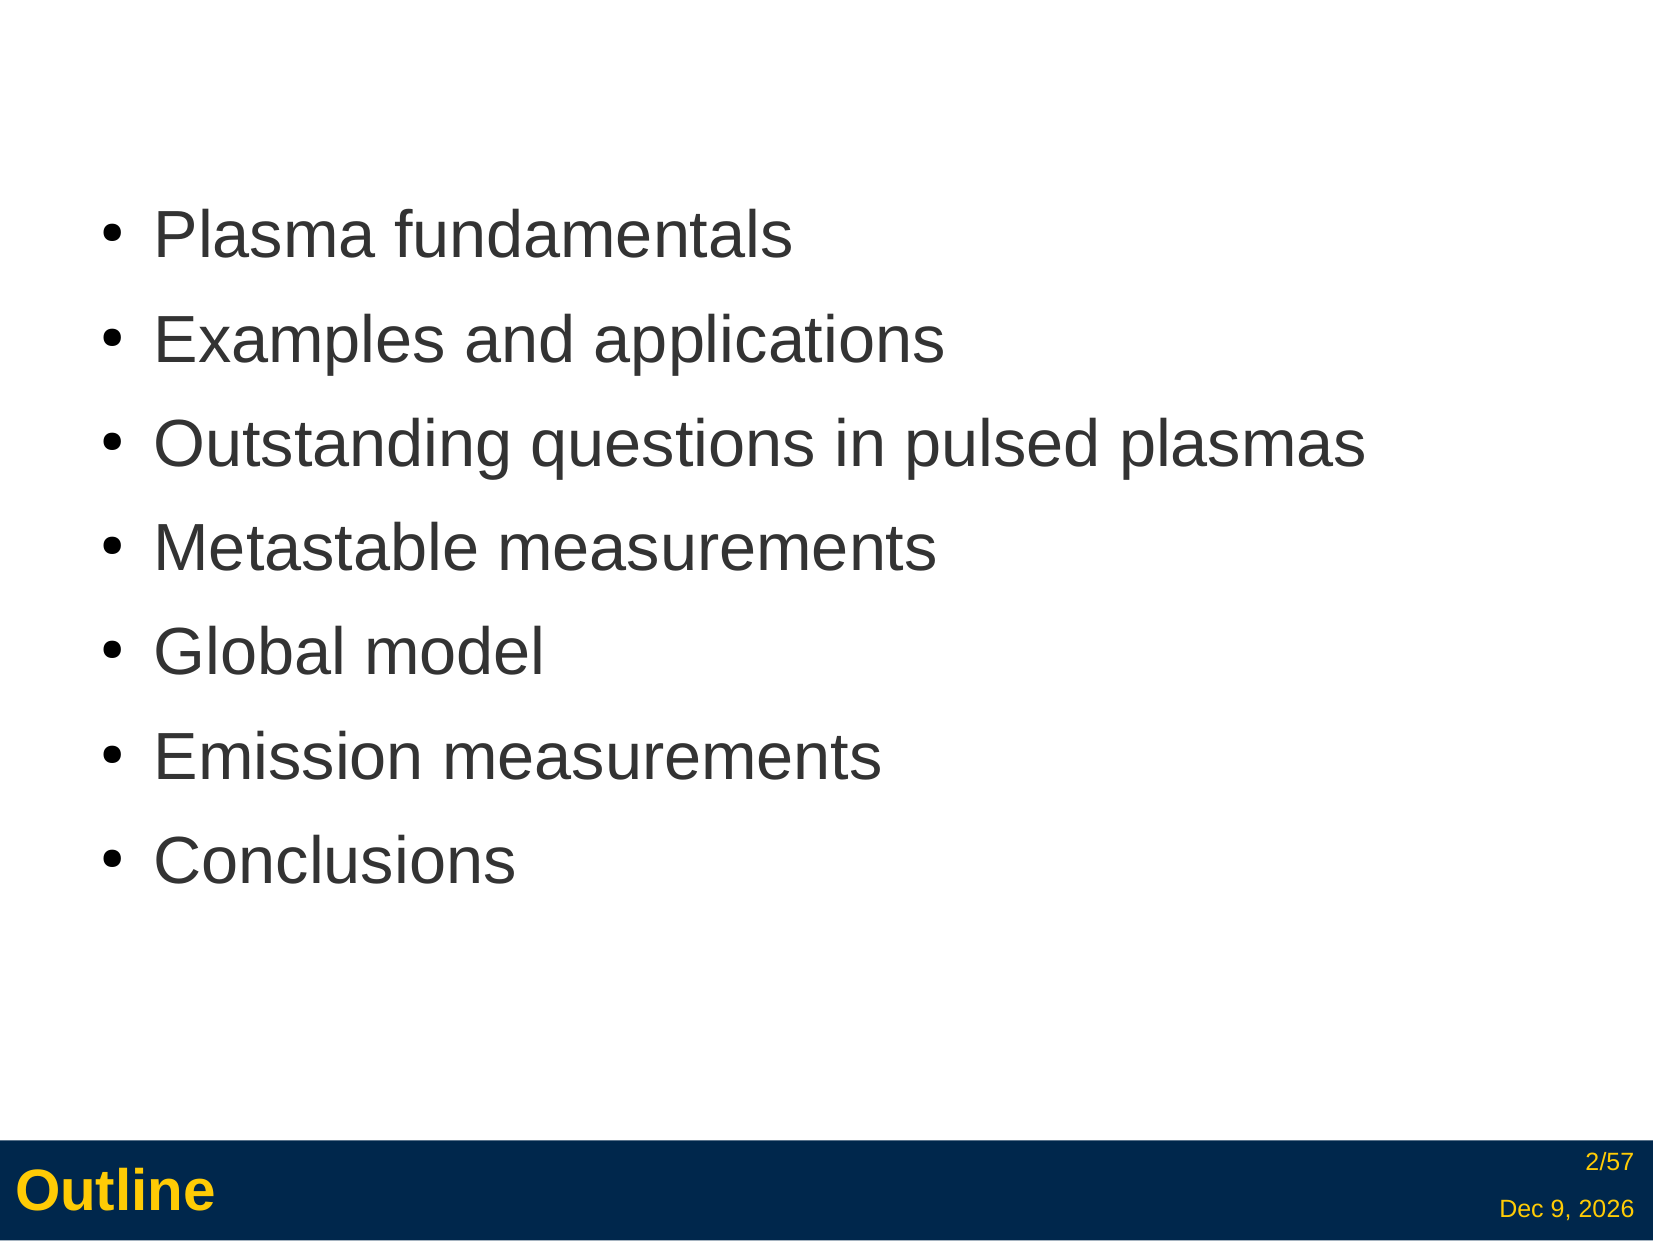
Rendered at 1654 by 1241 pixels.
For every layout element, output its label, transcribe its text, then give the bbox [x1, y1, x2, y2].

list Plasma fundamentals Examples and applications Outstanding questions in pulsed plasmas Metastable measurements Global model Emission measurements Conclusions [82, 75, 1571, 1021]
title Outline [14, 1140, 1380, 1241]
